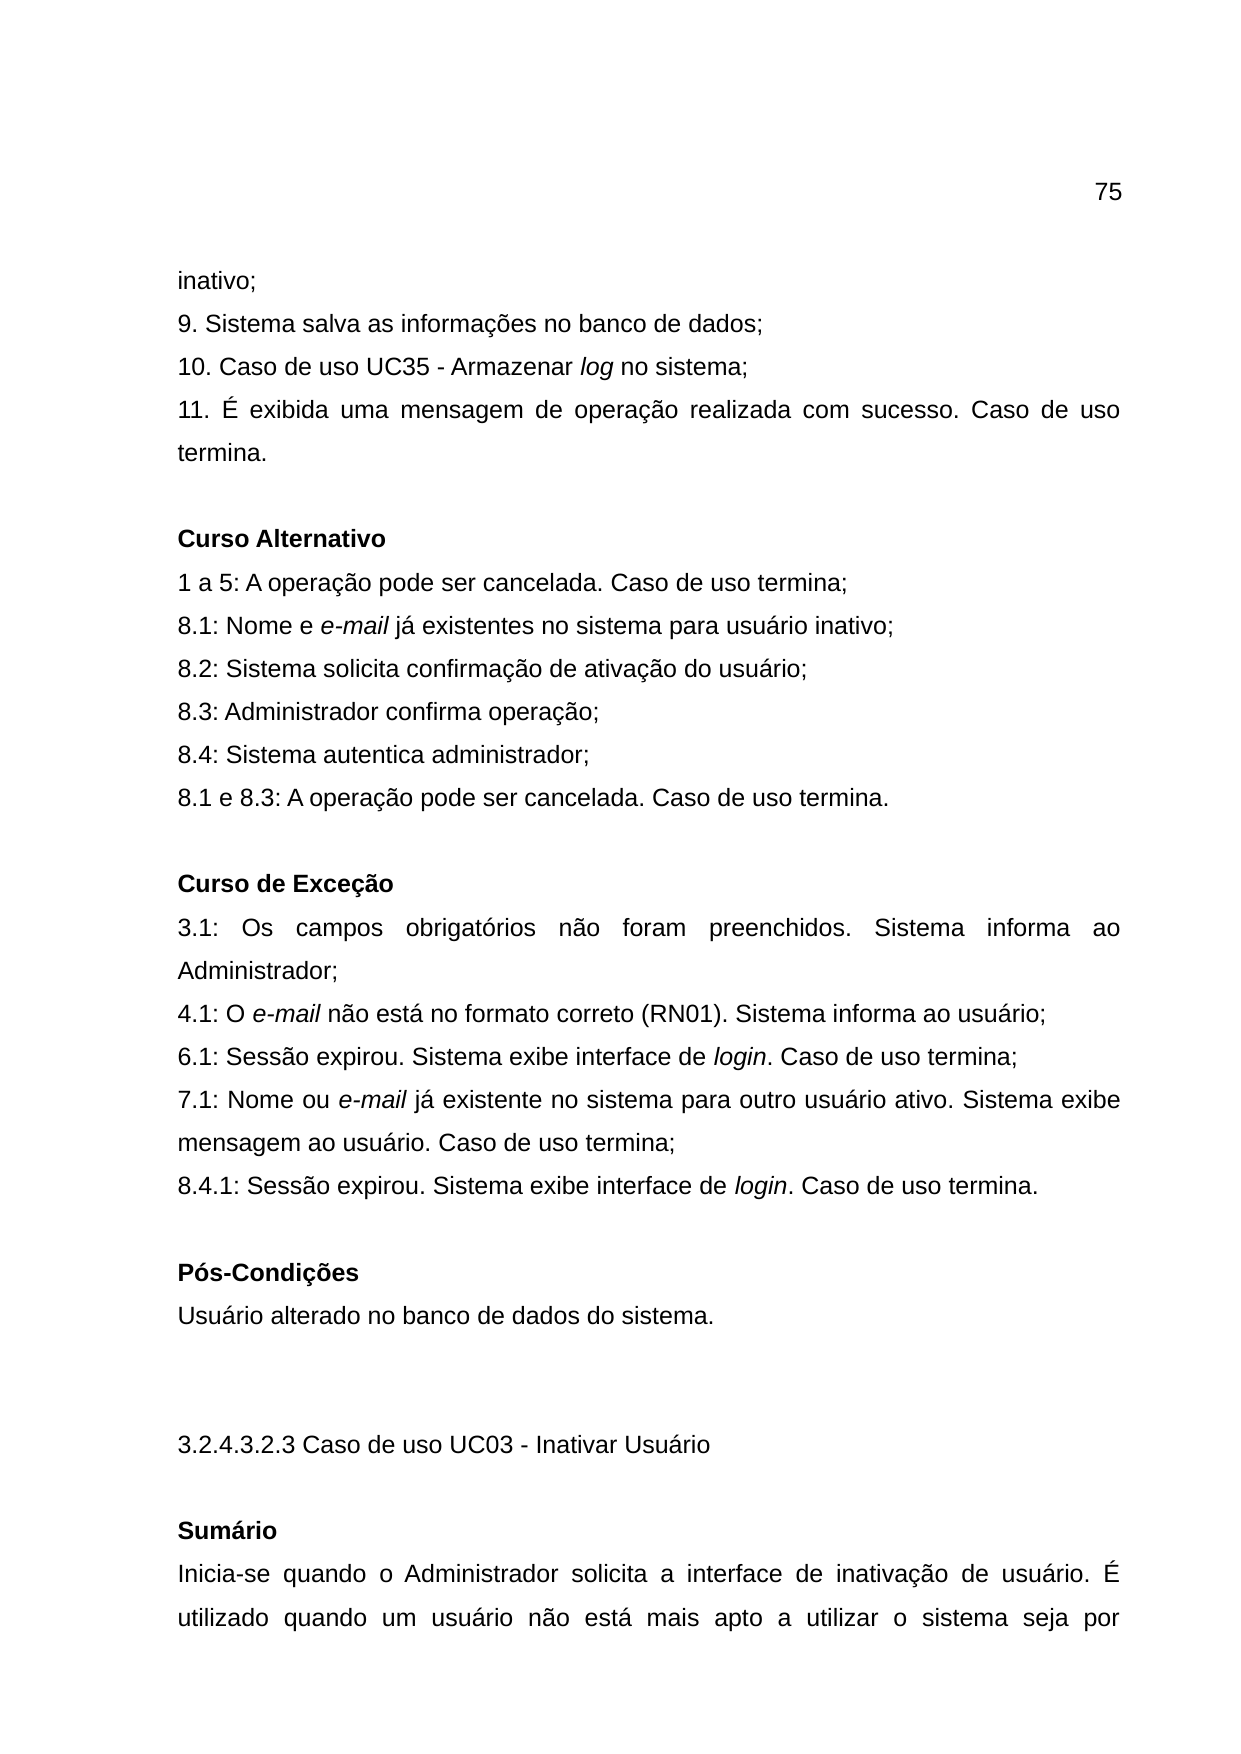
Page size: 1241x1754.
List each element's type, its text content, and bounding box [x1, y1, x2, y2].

text 3.2.4.3.2.3 Caso de uso UC03 - Inativar Usuário [177, 1430, 1122, 1459]
text 10. Caso de uso UC35 - Armazenar log no sistema; [177, 352, 1122, 381]
text 8.4: Sistema autentica administrador; [177, 740, 1122, 769]
text Sumário [177, 1516, 1122, 1545]
text 9. Sistema salva as informações no banco de dados; [177, 309, 1122, 338]
text 4.1: O e-mail não está no formato correto (RN01). Sistema informa ao usuário; [177, 999, 1122, 1028]
text inativo; [177, 266, 1122, 294]
text 6.1: Sessão expirou. Sistema exibe interface de login. Caso de uso termina; [177, 1042, 1122, 1071]
text 11. É exibida uma mensagem de operação realizada com sucesso. Caso de uso termina. [177, 395, 1122, 467]
text 1 a 5: A operação pode ser cancelada. Caso de uso termina; [177, 568, 1122, 596]
text Inicia-se quando o Administrador solicita a interface de inativação de usuário. É utilizado quando um usuário não está mais apto a utilizar o sistema seja por [177, 1559, 1122, 1631]
text Usuário alterado no banco de dados do sistema. [177, 1301, 1122, 1329]
text Curso de Exceção [177, 869, 1122, 898]
text 8.1 e 8.3: A operação pode ser cancelada. Caso de uso termina. [177, 783, 1122, 812]
text Pós-Condições [177, 1258, 1122, 1286]
text 3.1: Os campos obrigatórios não foram preenchidos. Sistema informa ao Administrador; [177, 913, 1122, 984]
text 8.1: Nome e e-mail já existentes no sistema para usuário inativo; [177, 611, 1122, 639]
text 8.2: Sistema solicita confirmação de ativação do usuário; [177, 654, 1122, 683]
text Curso Alternativo [177, 524, 1122, 553]
text 8.3: Administrador confirma operação; [177, 697, 1122, 726]
text 8.4.1: Sessão expirou. Sistema exibe interface de login. Caso de uso termina. [177, 1171, 1122, 1200]
text 7.1: Nome ou e-mail já existente no sistema para outro usuário ativo. Sistema exibe mensagem ao usuário. Caso de uso termina; [177, 1085, 1122, 1157]
